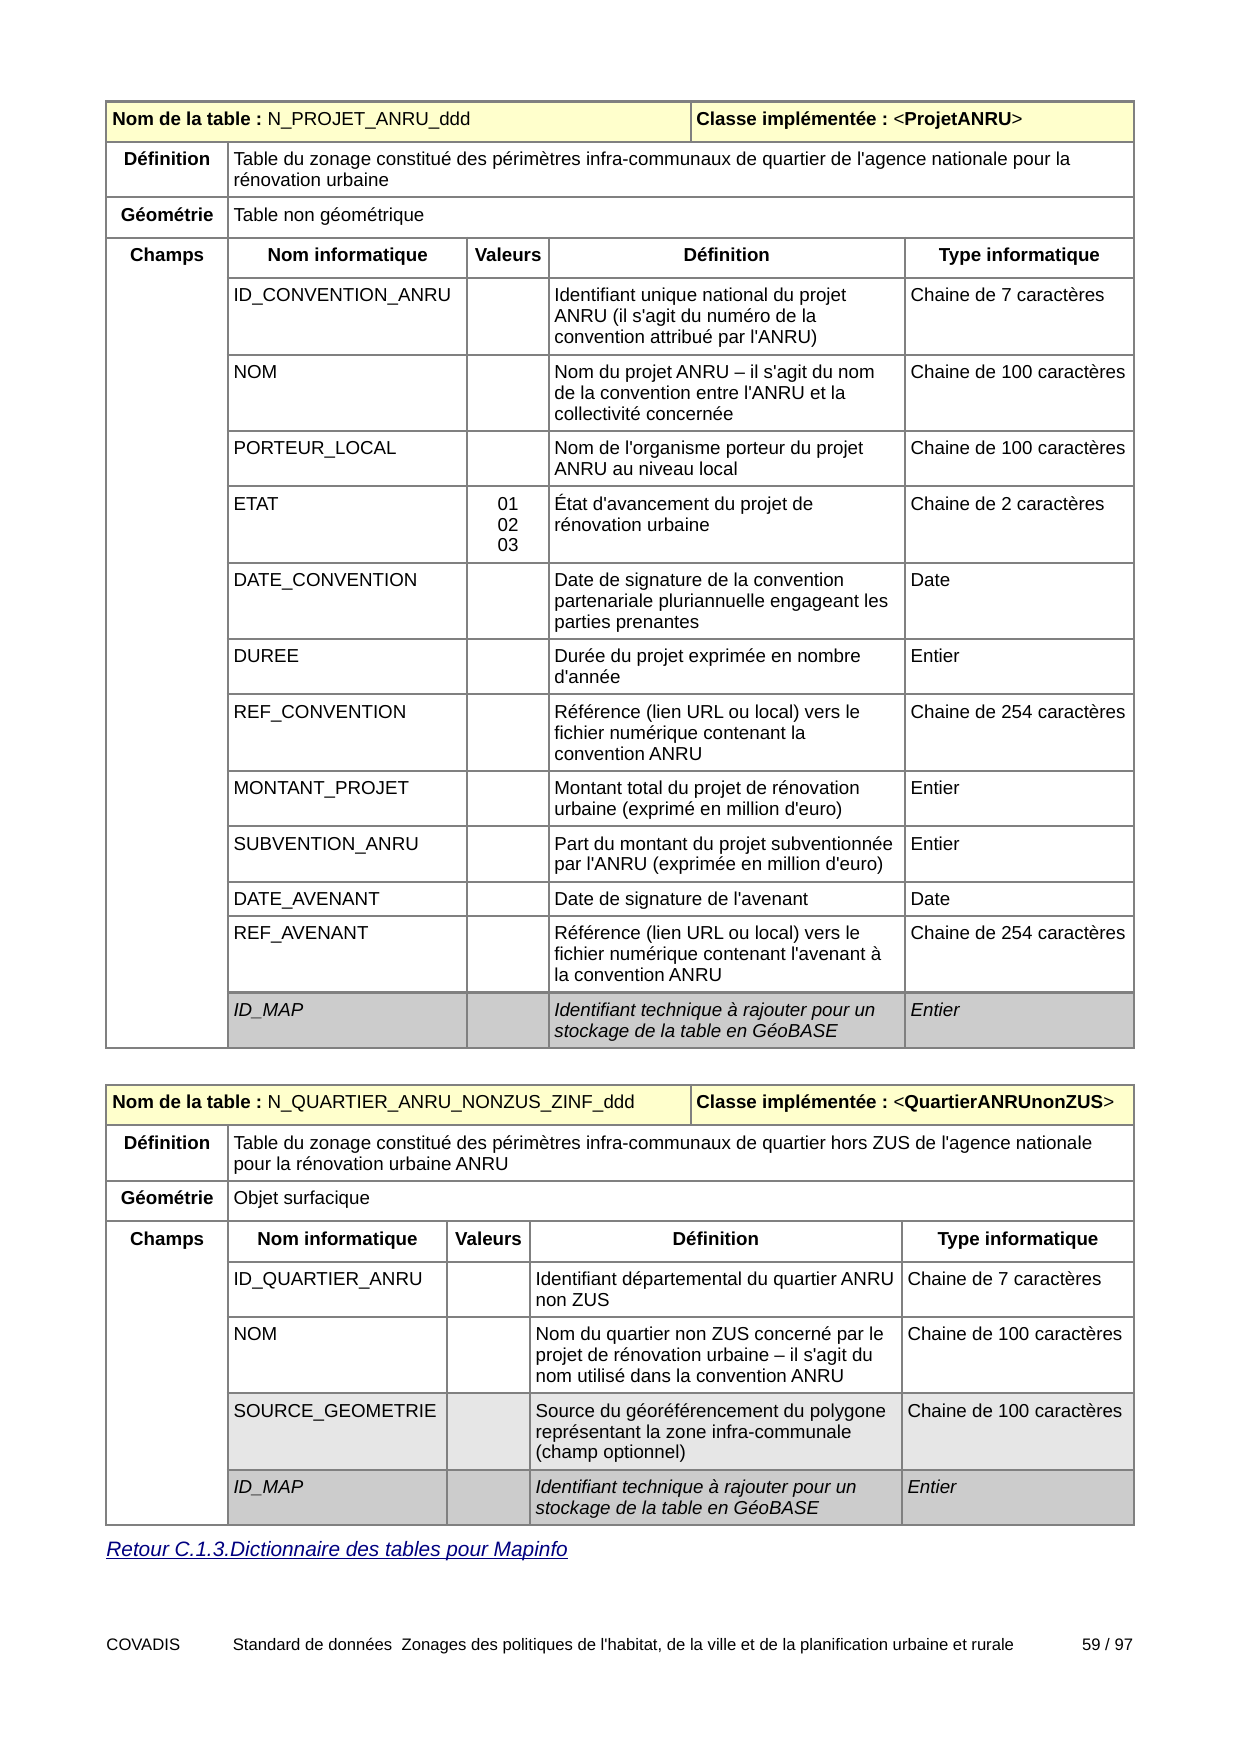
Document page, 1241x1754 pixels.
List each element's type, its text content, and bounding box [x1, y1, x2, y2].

table_cell Chaine de 100 caractères [903, 1394, 1133, 1469]
table_header Nom informatique [229, 239, 466, 277]
table_cell Définition [107, 143, 227, 196]
table_cell [468, 564, 548, 638]
table_cell Identifiant technique à rajouter pour un stockage de la table en GéoBASE [531, 1471, 901, 1524]
table_header Définition [550, 239, 904, 277]
table_cell [468, 356, 548, 430]
table_cell Géométrie [107, 198, 227, 237]
table_cell Nom de l'organisme porteur du projet ANRU au niveau local [550, 432, 904, 485]
table_cell Chaine de 100 caractères [906, 432, 1133, 485]
table_cell [448, 1318, 529, 1392]
text Retour C.1.3.Dictionnaire des tables pour Mapinfo [106, 1538, 1134, 1561]
table_cell [468, 279, 548, 353]
table_cell Entier [906, 640, 1133, 693]
table_cell [448, 1263, 529, 1316]
table_header Nom de la table : N_PROJET_ANRU_ddd [107, 103, 690, 141]
table_cell Date de signature de la convention partenariale pluriannuelle engageant les parties prenantes [550, 564, 904, 638]
table_cell Entier [906, 827, 1133, 881]
table_cell Référence (lien URL ou local) vers le fichier numérique contenant la convention ANRU [550, 695, 904, 770]
table_cell Identifiant départemental du quartier ANRU non ZUS [531, 1263, 901, 1316]
table_cell DATE_AVENANT [229, 883, 466, 915]
table_cell Entier [906, 994, 1133, 1047]
table_cell [448, 1394, 529, 1469]
table_cell Entier [903, 1471, 1133, 1524]
table_cell NOM [229, 356, 466, 430]
table_cell Chaine de 100 caractères [906, 356, 1133, 430]
table_cell Durée du projet exprimée en nombre d'année [550, 640, 904, 693]
table_cell [468, 640, 548, 693]
table_cell Entier [906, 772, 1133, 825]
table_header Classe implémentée : <QuartierANRUnonZUS> [692, 1086, 1133, 1124]
table_header Valeurs [448, 1222, 529, 1261]
table_header Classe implémentée : <ProjetANRU> [692, 103, 1133, 141]
table_cell MONTANT_PROJET [229, 772, 466, 825]
table_cell SOURCE_GEOMETRIE [229, 1394, 446, 1469]
table_cell Champs [107, 239, 227, 1047]
table_cell Table non géométrique [229, 198, 1133, 237]
table_cell Date de signature de l'avenant [550, 883, 904, 915]
table_cell État d'avancement du projet de rénovation urbaine [550, 487, 904, 562]
table_cell SUBVENTION_ANRU [229, 827, 466, 881]
table_cell REF_CONVENTION [229, 695, 466, 770]
table_cell Chaine de 100 caractères [903, 1318, 1133, 1392]
table_header Définition [531, 1222, 901, 1261]
table_cell Chaine de 254 caractères [906, 917, 1133, 991]
table_cell Référence (lien URL ou local) vers le fichier numérique contenant l'avenant à la convention ANRU [550, 917, 904, 991]
table_cell [448, 1471, 529, 1524]
table_cell Chaine de 254 caractères [906, 695, 1133, 770]
table_header Nom de la table : N_QUARTIER_ANRU_NONZUS_ZINF_ddd [107, 1086, 690, 1124]
table_cell Chaine de 2 caractères [906, 487, 1133, 562]
table_cell [468, 917, 548, 991]
table_cell Date [906, 883, 1133, 915]
table_cell REF_AVENANT [229, 917, 466, 991]
table_cell [468, 883, 548, 915]
table_cell PORTEUR_LOCAL [229, 432, 466, 485]
table_cell Identifiant technique à rajouter pour un stockage de la table en GéoBASE [550, 994, 904, 1047]
table_cell Date [906, 564, 1133, 638]
table_cell [468, 695, 548, 770]
table_cell NOM [229, 1318, 446, 1392]
table_cell Source du géoréférencement du polygone représentant la zone infra-communale (champ optionnel) [531, 1394, 901, 1469]
table_header Valeurs [468, 239, 548, 277]
table_cell Montant total du projet de rénovation urbaine (exprimé en million d'euro) [550, 772, 904, 825]
table_cell Part du montant du projet subventionnée par l'ANRU (exprimée en million d'euro) [550, 827, 904, 881]
table_header Type informatique [906, 239, 1133, 277]
table_header Nom informatique [229, 1222, 446, 1261]
table_cell Chaine de 7 caractères [906, 279, 1133, 353]
table_cell ETAT [229, 487, 466, 562]
table_cell Objet surfacique [229, 1182, 1133, 1220]
table_cell DATE_CONVENTION [229, 564, 466, 638]
table_cell DUREE [229, 640, 466, 693]
table_cell 01 02 03 [468, 487, 548, 562]
table_cell Chaine de 7 caractères [903, 1263, 1133, 1316]
table_cell [468, 827, 548, 881]
table_header Type informatique [903, 1222, 1133, 1261]
table_cell ID_MAP [229, 1471, 446, 1524]
table_cell [468, 772, 548, 825]
table_cell Table du zonage constitué des périmètres infra-communaux de quartier hors ZUS de l'agence nationale pour la rénovation urbaine ANRU [229, 1126, 1133, 1180]
table_cell ID_CONVENTION_ANRU [229, 279, 466, 353]
table_cell Table du zonage constitué des périmètres infra-communaux de quartier de l'agence nationale pour la rénovation urbaine [229, 143, 1133, 196]
table_cell [468, 994, 548, 1047]
table_cell Nom du projet ANRU – il s'agit du nom de la convention entre l'ANRU et la collectivité concernée [550, 356, 904, 430]
table_cell Champs [107, 1222, 227, 1524]
table_cell ID_MAP [229, 994, 466, 1047]
table_cell Nom du quartier non ZUS concerné par le projet de rénovation urbaine – il s'agit du nom utilisé dans la convention ANRU [531, 1318, 901, 1392]
table_cell [468, 432, 548, 485]
table_cell Définition [107, 1126, 227, 1180]
table_cell Géométrie [107, 1182, 227, 1220]
table_cell Identifiant unique national du projet ANRU (il s'agit du numéro de la convention attribué par l'ANRU) [550, 279, 904, 353]
table_cell ID_QUARTIER_ANRU [229, 1263, 446, 1316]
